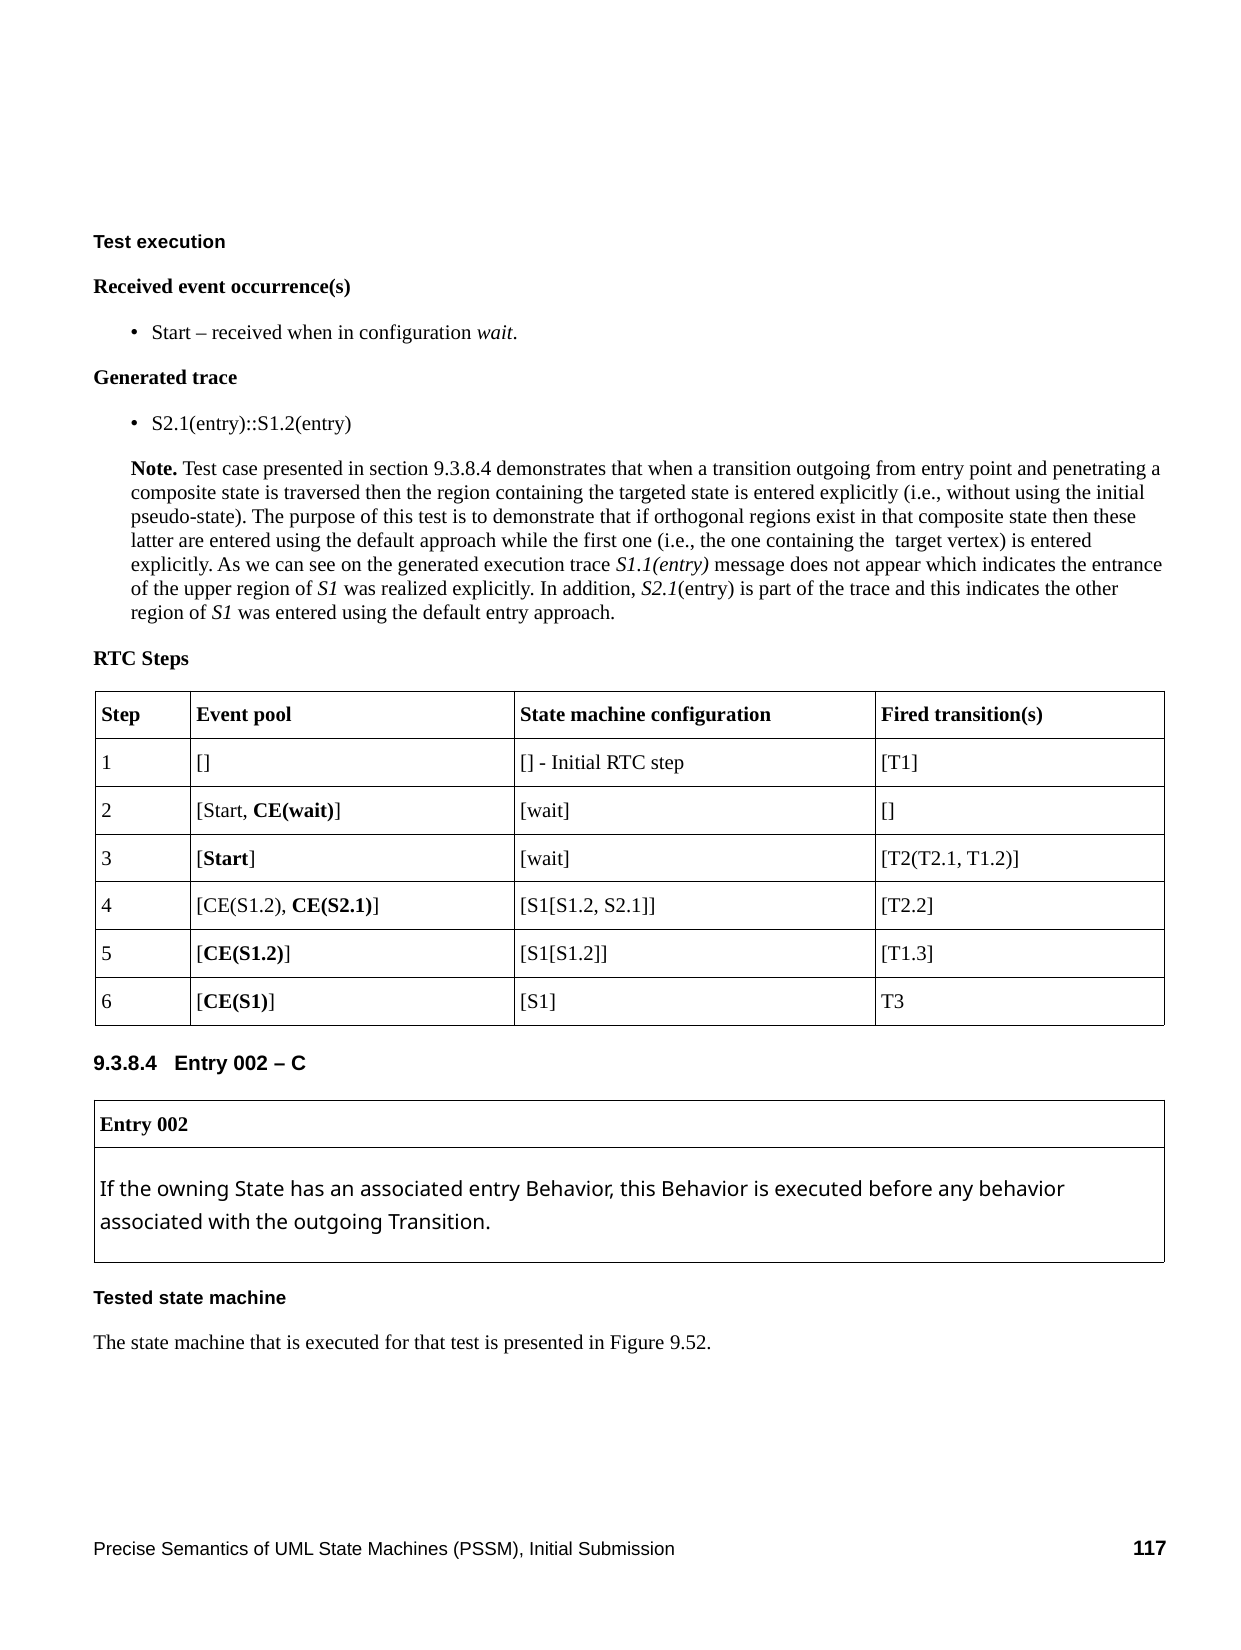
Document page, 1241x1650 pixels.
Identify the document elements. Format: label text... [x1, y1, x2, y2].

table_cell [T2(T2.1, T1.2)] [876, 835, 1164, 881]
table_cell 3 [96, 835, 190, 881]
text The state machine that is executed for that test is presented in Figure 9.52. [93, 1330, 1164, 1354]
table_cell [] [876, 787, 1164, 834]
list S2.1(entry)::S1.2(entry) [131, 410, 1164, 435]
text Received event occurrence(s) [93, 274, 1164, 298]
table_cell T3 [876, 978, 1164, 1024]
table_cell 2 [96, 787, 190, 834]
subtitle Entry 002 – C [93, 1049, 1164, 1074]
table_cell [S1] [515, 978, 875, 1024]
table_cell If the owning State has an associated entry Behavior, this Behavior is executed before any behavior associated with the outgoing Transition. [95, 1148, 1164, 1262]
table_cell 4 [96, 882, 190, 929]
table_cell [] [191, 739, 514, 786]
table_cell [T2.2] [876, 882, 1164, 929]
table_cell [wait] [515, 787, 875, 834]
subtitle Tested state machine [93, 1287, 1164, 1309]
list Start – received when in configuration wait. [131, 319, 1164, 344]
table_cell [Start] [191, 835, 514, 881]
table_cell [T1.3] [876, 930, 1164, 977]
table_cell [CE(S1)] [191, 978, 514, 1024]
text Note. Test case presented in section 9.3.8.4 demonstrates that when a transition outgoing from entry point and penetrating a composite state is traversed then the region containing the targeted state is entered explicitly (i.e., without using the initial pseudo-state). The purpose of this test is to demonstrate that if orthogonal regions exist in that composite state then these latter are entered using the default approach while the first one (i.e., the one containing the target vertex) is entered explicitly. As we can see on the generated execution trace S1.1(entry) message does not appear which indicates the entrance of the upper region of S1 was realized explicitly. In addition, S2.1(entry) is part of the trace and this indicates the other region of S1 was entered using the default entry approach. [131, 456, 1164, 624]
table_cell [S1[S1.2]] [515, 930, 875, 977]
table_header Step [96, 692, 190, 738]
table_header Entry 002 [95, 1101, 1164, 1147]
table_cell 5 [96, 930, 190, 977]
table_cell [CE(S1.2), CE(S2.1)] [191, 882, 514, 929]
subtitle Test execution [93, 231, 1164, 253]
table_cell [wait] [515, 835, 875, 881]
table_cell [T1] [876, 739, 1164, 786]
text Generated trace [93, 365, 1164, 389]
table_cell [S1[S1.2, S2.1]] [515, 882, 875, 929]
table_cell [Start, CE(wait)] [191, 787, 514, 834]
table_header Event pool [191, 692, 514, 738]
table_header Fired transition(s) [876, 692, 1164, 738]
table_header State machine configuration [515, 692, 875, 738]
table_cell 6 [96, 978, 190, 1024]
table_cell 1 [96, 739, 190, 786]
table_cell [CE(S1.2)] [191, 930, 514, 977]
text RTC Steps [93, 645, 1164, 669]
table_cell [] - Initial RTC step [515, 739, 875, 786]
